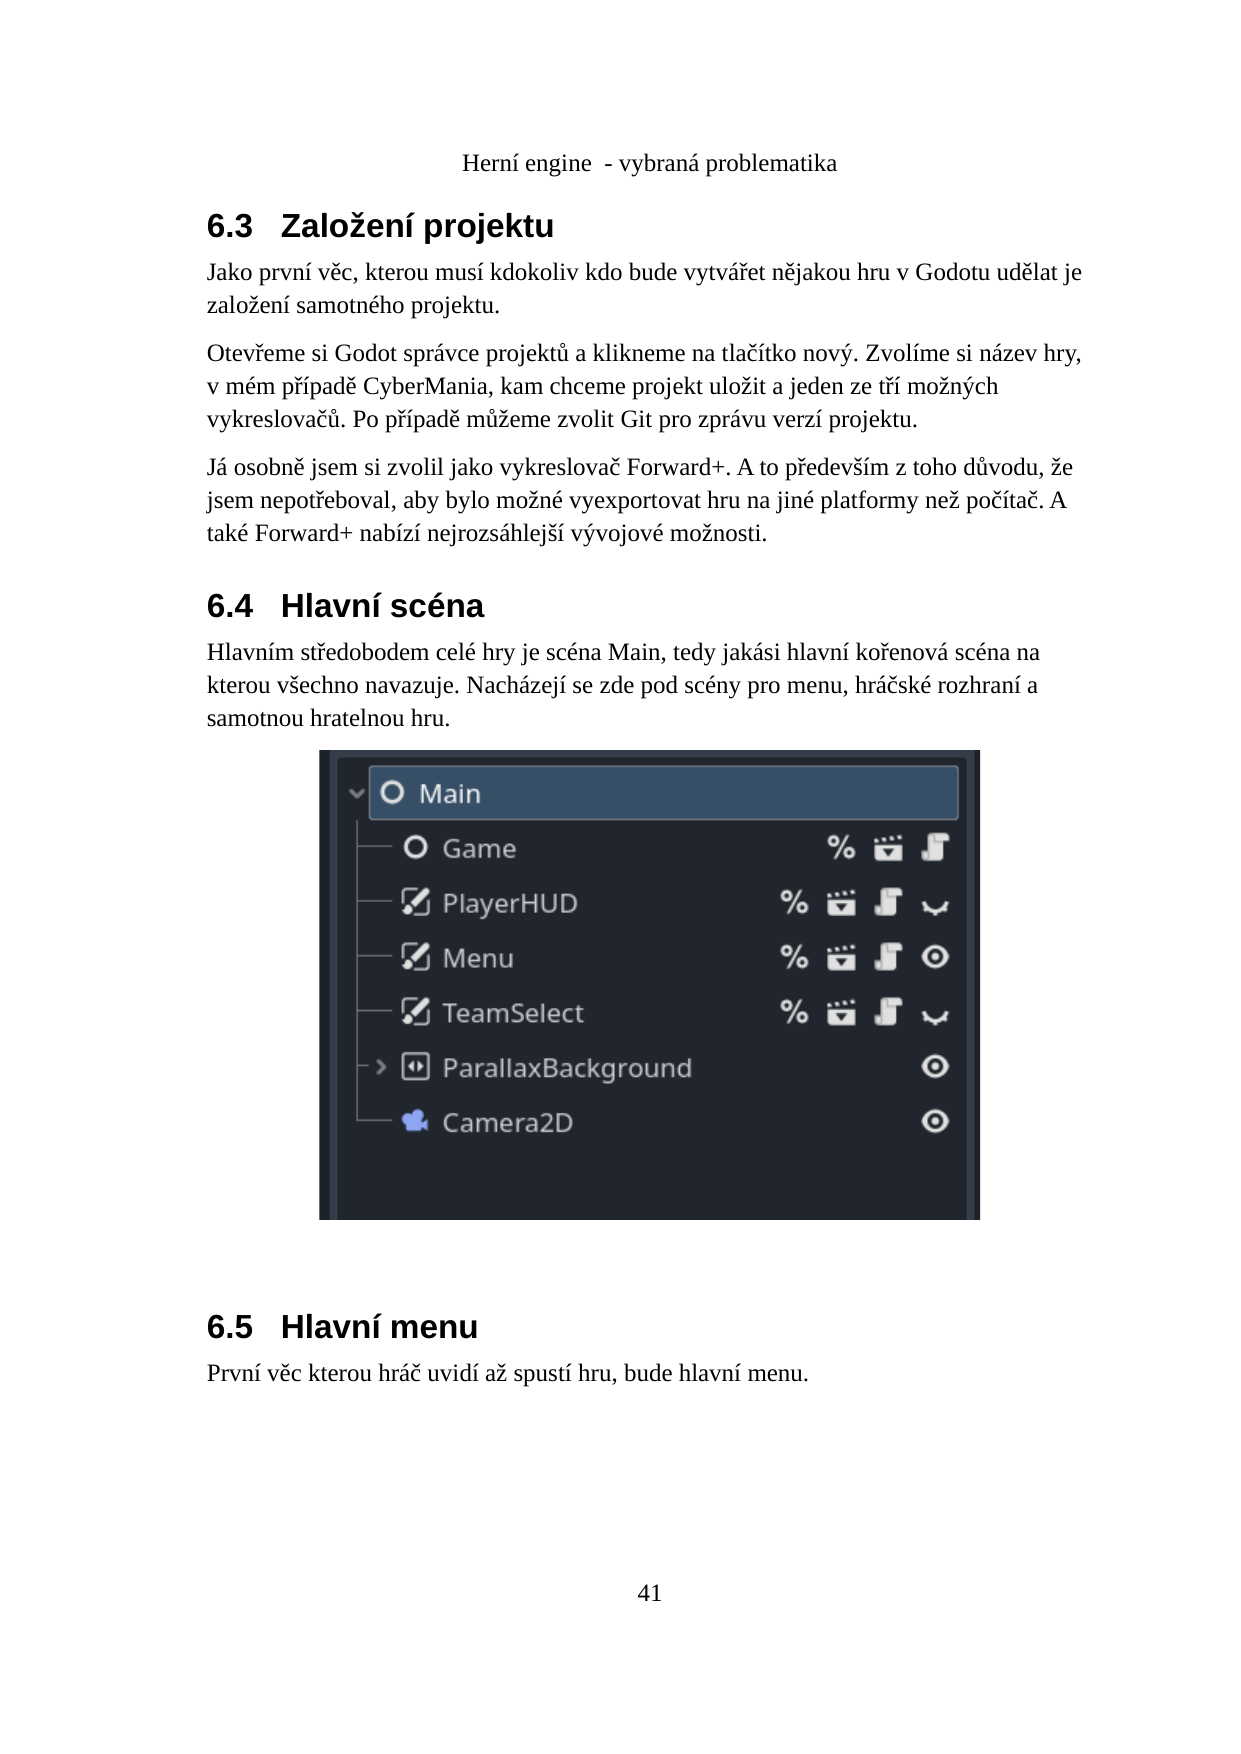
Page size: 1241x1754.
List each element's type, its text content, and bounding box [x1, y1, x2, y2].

subtitle Založení projektu [207, 207, 1093, 245]
text Hlavním středobodem celé hry je scéna Main, tedy jakási hlavní kořenová scéna na kterou všechno navazuje. Nacházejí se zde pod scény pro menu, hráčské rozhraní a samotnou hratelnou hru. [207, 637, 1093, 732]
subtitle Hlavní menu [207, 1307, 1093, 1345]
picture [319, 750, 981, 1220]
text Já osobně jsem si zvolil jako vykreslovač Forward+. A to především z toho důvodu, že jsem nepotřeboval, aby bylo možné vyexportovat hru na jiné platformy než počítač. A také Forward+ nabízí nejrozsáhlejší vývojové možnosti. [207, 452, 1093, 547]
subtitle Hlavní scéna [207, 586, 1093, 625]
text Otevřeme si Godot správce projektů a klikneme na tlačítko nový. Zvolíme si název hry, v mém případě CyberMania, kam chceme projekt uložit a jeden ze tří možných vykreslovačů. Po případě můžeme zvolit Git pro zprávu verzí projektu. [207, 338, 1093, 433]
text První věc kterou hráč uvidí až spustí hru, bude hlavní menu. [207, 1358, 1093, 1386]
text Jako první věc, kterou musí kdokoliv kdo bude vytvářet nějakou hru v Godotu udělat je založení samotného projektu. [207, 257, 1093, 319]
